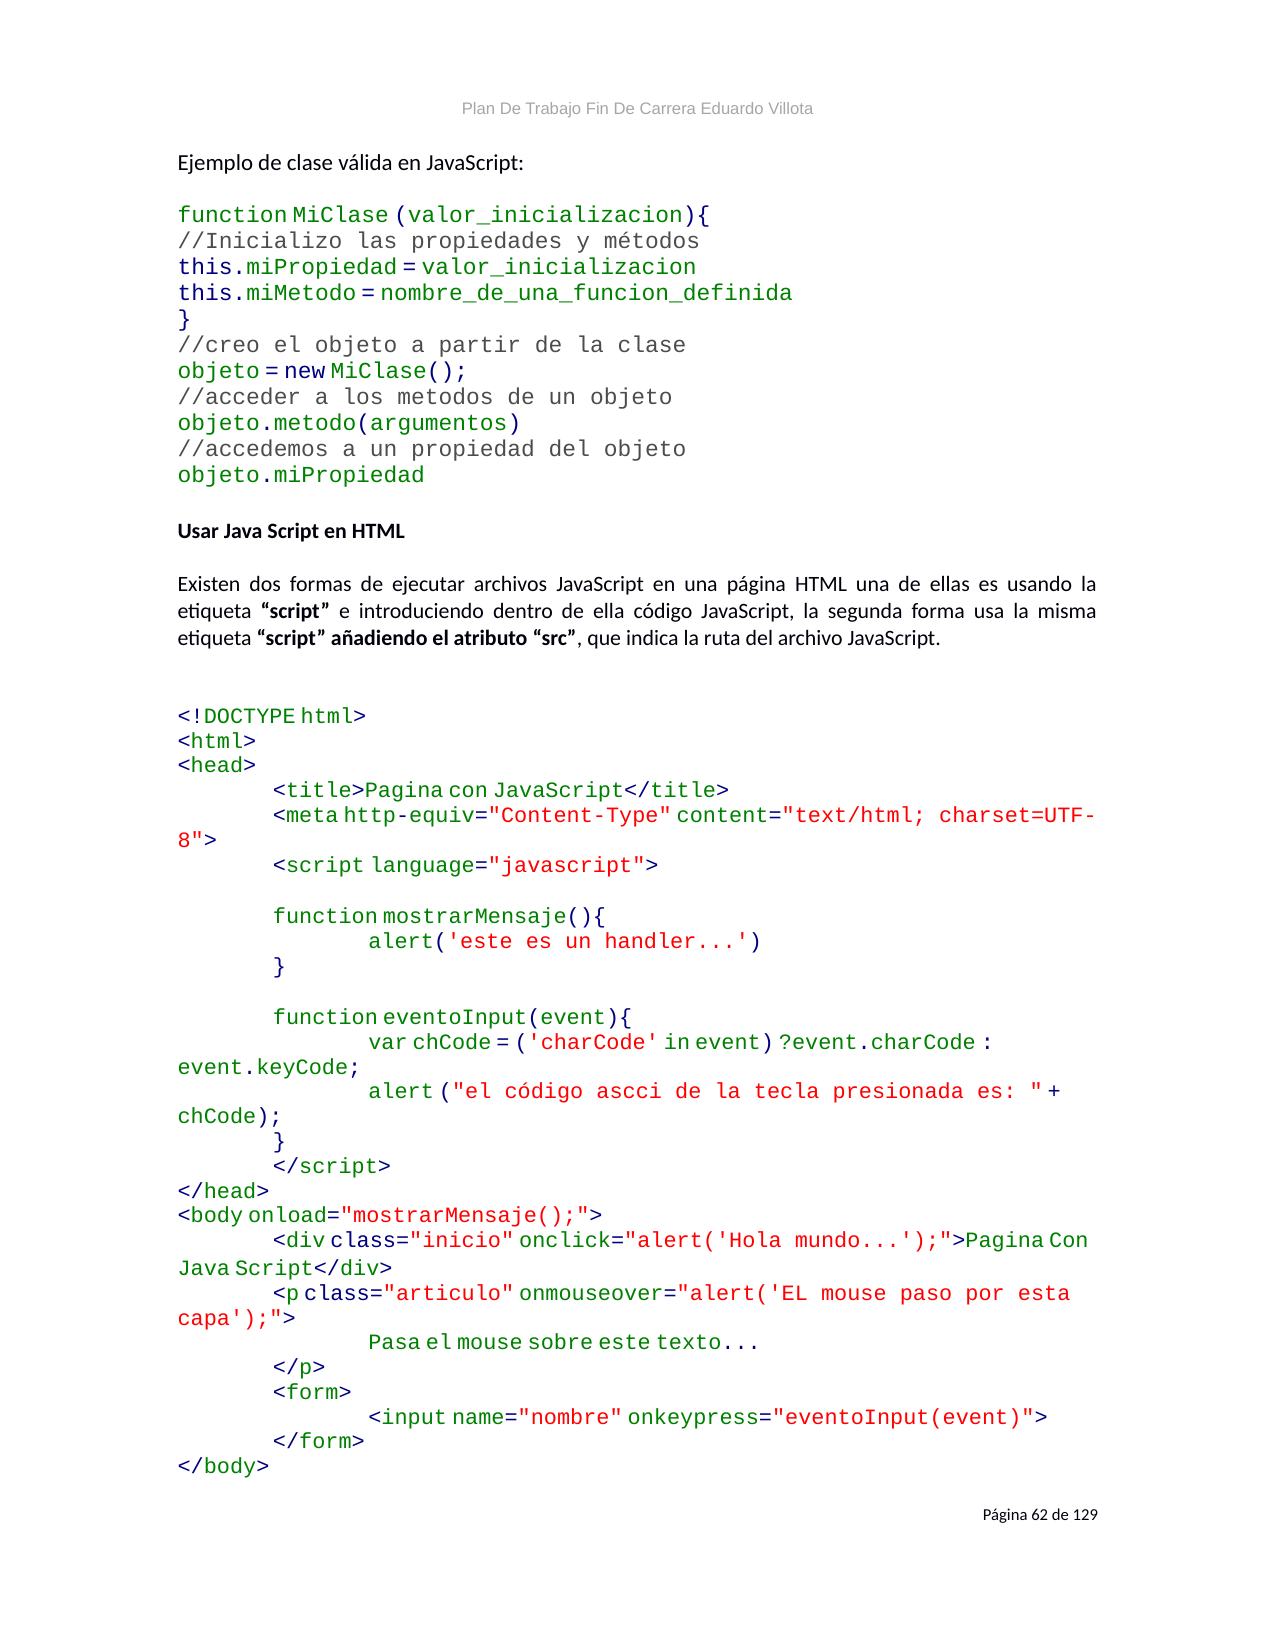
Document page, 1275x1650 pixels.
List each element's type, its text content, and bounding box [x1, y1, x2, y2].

text Ejemplo de clase válida en JavaScript: [177, 148, 1098, 176]
text </script> [177, 1155, 1098, 1180]
text this.miPropiedad = valor_inicializacion [177, 256, 1098, 281]
text var chCode = ('charCode' in event) ?event.charCode : event.keyCode; [177, 1031, 1098, 1081]
text <form> [177, 1381, 1098, 1406]
text } [177, 307, 1098, 333]
text <script language="javascript"> [177, 854, 1098, 878]
text //creo el objeto a partir de la clase [177, 333, 1098, 359]
text <!DOCTYPE html> [177, 705, 1098, 730]
text Pasa el mouse sobre este texto... [177, 1332, 1098, 1356]
text } [177, 955, 1098, 979]
text Existen dos formas de ejecutar archivos JavaScript en una página HTML una de ellas es usando la etiqueta “script” e introduciendo dentro de ella código JavaScript, la segunda forma usa la misma etiqueta “script” añadiendo el atributo “src”, que indica la ruta del archivo JavaScript. [177, 570, 1098, 650]
text function MiClase (valor_inicializacion){ [177, 204, 1098, 229]
text <title>Pagina con JavaScript</title> [177, 779, 1098, 804]
text Usar Java Script en HTML [177, 517, 1098, 544]
text <p class="articulo" onmouseover="alert('EL mouse paso por esta capa');"> [177, 1282, 1098, 1332]
text objeto.miPropiedad [177, 463, 1098, 489]
text this.miMetodo = nombre_de_una_funcion_definida [177, 281, 1098, 307]
text <div class="inicio" onclick="alert('Hola mundo...');">Pagina Con Java Script</div> [177, 1229, 1098, 1282]
text <input name="nombre" onkeypress="eventoInput(event)"> [177, 1406, 1098, 1431]
text </p> [177, 1356, 1098, 1381]
text <html> [177, 730, 1098, 754]
text </body> [177, 1456, 1098, 1480]
text alert ("el código ascci de la tecla presionada es: " + chCode); [177, 1081, 1098, 1130]
text //Inicializo las propiedades y métodos [177, 229, 1098, 256]
text alert('este es un handler...') [177, 930, 1098, 955]
text } [177, 1130, 1098, 1155]
text function eventoInput(event){ [177, 1006, 1098, 1031]
text </head> [177, 1180, 1098, 1204]
text objeto = new MiClase(); [177, 359, 1098, 385]
text function mostrarMensaje(){ [177, 905, 1098, 930]
text objeto.metodo(argumentos) [177, 411, 1098, 437]
text //accedemos a un propiedad del objeto [177, 437, 1098, 463]
text </form> [177, 1431, 1098, 1456]
text <body onload="mostrarMensaje();"> [177, 1204, 1098, 1229]
text <head> [177, 754, 1098, 779]
text //acceder a los metodos de un objeto [177, 385, 1098, 411]
text <meta http-equiv="Content-Type" content="text/html; charset=UTF-8"> [177, 804, 1098, 854]
